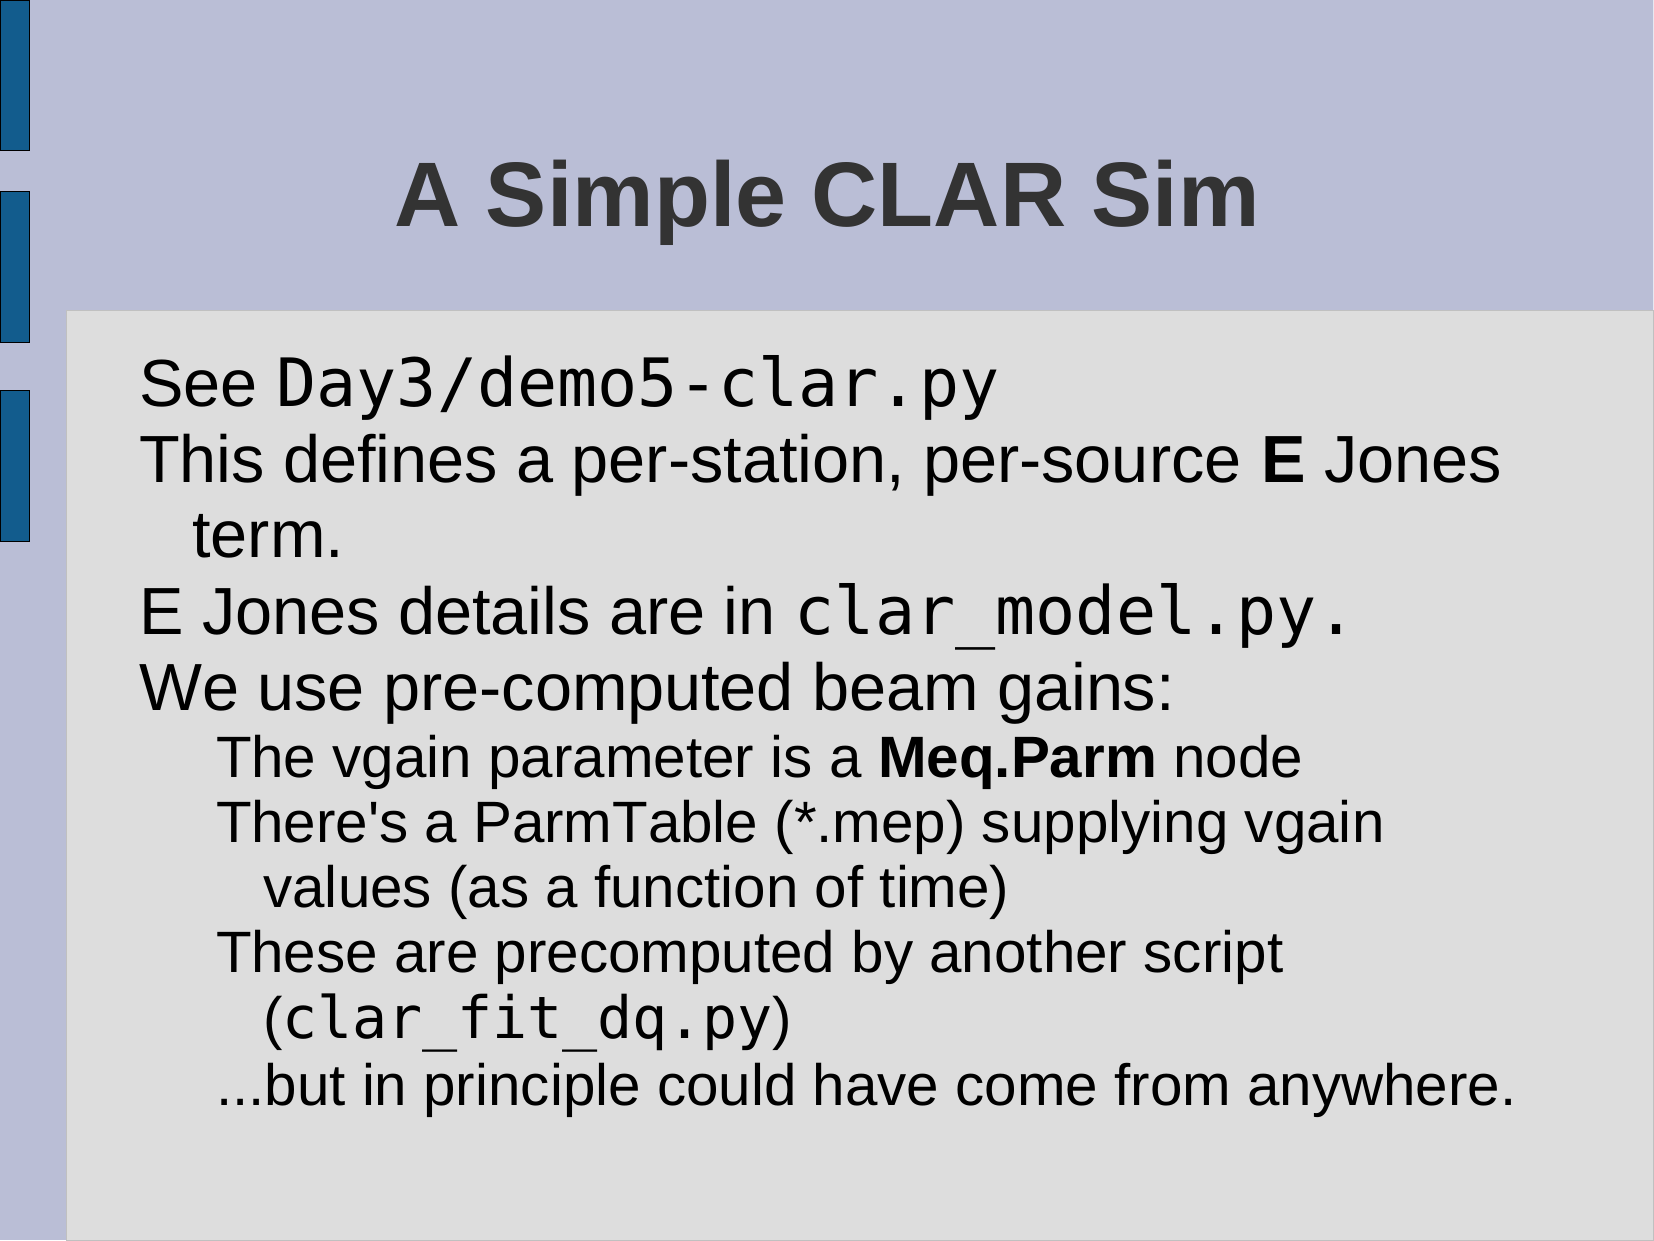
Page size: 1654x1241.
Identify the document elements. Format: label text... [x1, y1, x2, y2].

list [123, 787, 1536, 1241]
list See Day3/demo5-clar.py This defines a per-station, per-source E Jones term. E Jones details are in clar_model.py. We use pre-computed beam gains: The vgain parameter is a Meq.Parm node There's a ParmTable (*.mep) supplying vgain values (as a function of time) These are precomputed by another script (clar_fit_dq.py) ...but in principle could have come from anywhere. [121, 344, 1534, 1208]
title A Simple CLAR Sim [121, 91, 1534, 299]
